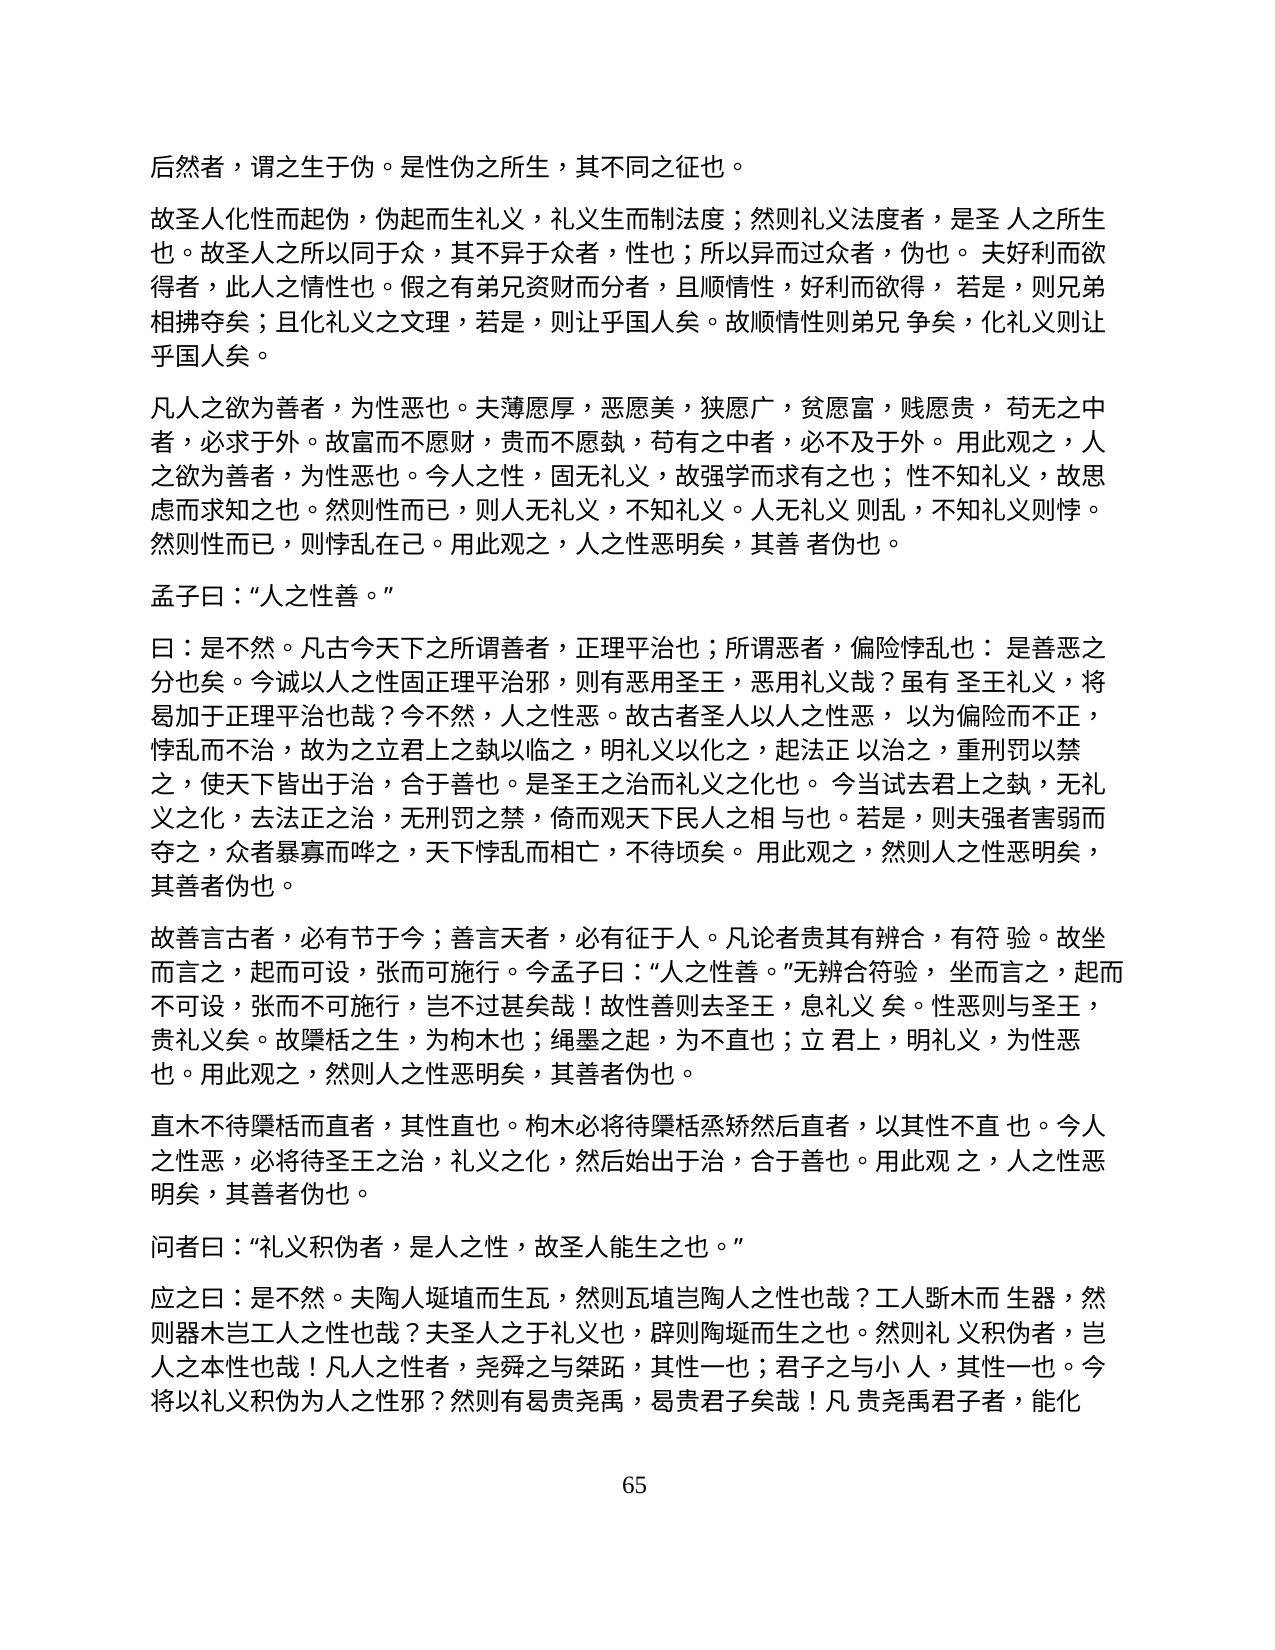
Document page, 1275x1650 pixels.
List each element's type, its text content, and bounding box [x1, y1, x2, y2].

text 后然者，谓之生于伪。是性伪之所生，其不同之征也。 [150, 150, 1125, 184]
text 故善言古者，必有节于今；善言天者，必有征于人。凡论者贵其有辨合，有符 验。故坐而言之，起而可设，张而可施行。今孟子曰：“人之性善。”无辨合符验， 坐而言之，起而不可设，张而不可施行，岂不过甚矣哉！故性善则去圣王，息礼义 矣。性恶则与圣王，贵礼义矣。故檃栝之生，为枸木也；绳墨之起，为不直也；立 君上，明礼义，为性恶也。用此观之，然则人之性恶明矣，其善者伪也。 [150, 921, 1125, 1091]
text 应之曰：是不然。夫陶人埏埴而生瓦，然则瓦埴岂陶人之性也哉？工人斲木而 生器，然则器木岂工人之性也哉？夫圣人之于礼义也，辟则陶埏而生之也。然则礼 义积伪者，岂人之本性也哉！凡人之性者，尧舜之与桀跖，其性一也；君子之与小 人，其性一也。今将以礼义积伪为人之性邪？然则有曷贵尧禹，曷贵君子矣哉！凡 贵尧禹君子者，能化 [150, 1281, 1125, 1417]
text 曰：是不然。凡古今天下之所谓善者，正理平治也；所谓恶者，偏险悖乱也： 是善恶之分也矣。今诚以人之性固正理平治邪，则有恶用圣王，恶用礼义哉？虽有 圣王礼义，将曷加于正理平治也哉？今不然，人之性恶。故古者圣人以人之性恶， 以为偏险而不正，悖乱而不治，故为之立君上之埶以临之，明礼义以化之，起法正 以治之，重刑罚以禁之，使天下皆出于治，合于善也。是圣王之治而礼义之化也。 今当试去君上之埶，无礼义之化，去法正之治，无刑罚之禁，倚而观天下民人之相 与也。若是，则夫强者害弱而夺之，众者暴寡而哗之，天下悖乱而相亡，不待顷矣。 用此观之，然则人之性恶明矣，其善者伪也。 [150, 630, 1125, 903]
text 凡人之欲为善者，为性恶也。夫薄愿厚，恶愿美，狭愿广，贫愿富，贱愿贵， 苟无之中者，必求于外。故富而不愿财，贵而不愿埶，苟有之中者，必不及于外。 用此观之，人之欲为善者，为性恶也。今人之性，固无礼义，故强学而求有之也； 性不知礼义，故思虑而求知之也。然则性而已，则人无礼义，不知礼义。人无礼义 则乱，不知礼义则悖。然则性而已，则悖乱在己。用此观之，人之性恶明矣，其善 者伪也。 [150, 390, 1125, 561]
text 直木不待檃栝而直者，其性直也。枸木必将待檃栝烝矫然后直者，以其性不直 也。今人之性恶，必将待圣王之治，礼义之化，然后始出于治，合于善也。用此观 之，人之性恶明矣，其善者伪也。 [150, 1109, 1125, 1211]
text 问者曰：“礼义积伪者，是人之性，故圣人能生之也。” [150, 1229, 1125, 1263]
text 故圣人化性而起伪，伪起而生礼义，礼义生而制法度；然则礼义法度者，是圣 人之所生也。故圣人之所以同于众，其不异于众者，性也；所以异而过众者，伪也。 夫好利而欲得者，此人之情性也。假之有弟兄资财而分者，且顺情性，好利而欲得， 若是，则兄弟相拂夺矣；且化礼义之文理，若是，则让乎国人矣。故顺情性则弟兄 争矣，化礼义则让乎国人矣。 [150, 202, 1125, 372]
text 孟子曰：“人之性善。” [150, 578, 1125, 612]
